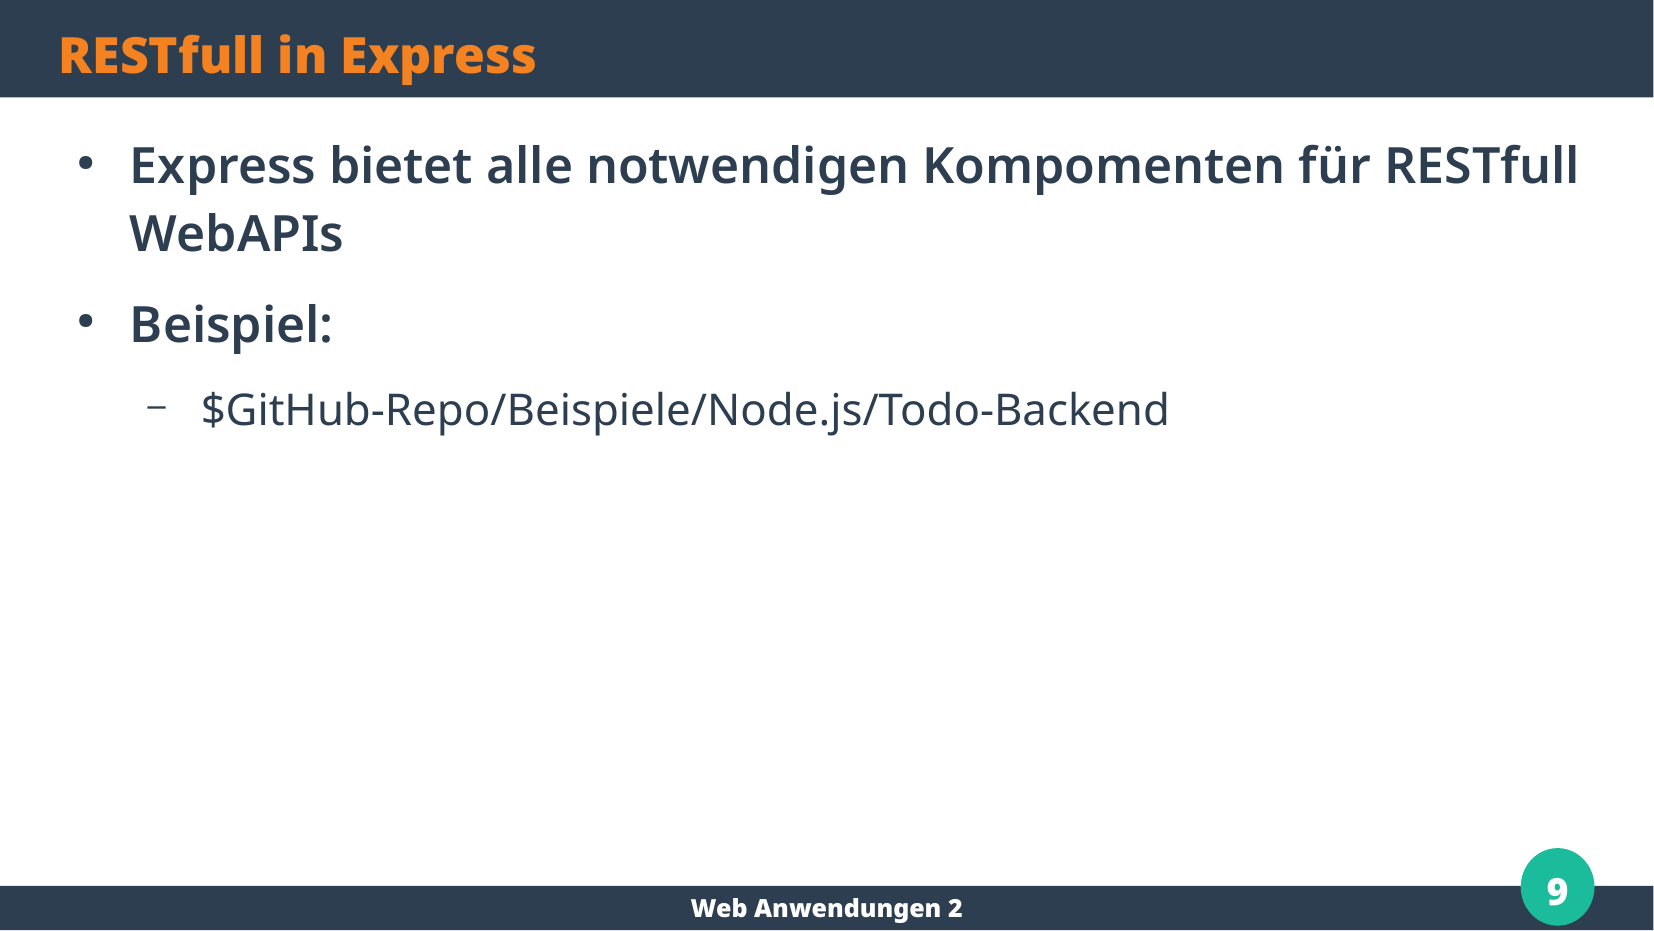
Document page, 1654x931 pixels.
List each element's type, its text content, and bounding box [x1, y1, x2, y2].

title RESTfull in Express [59, 8, 1595, 89]
list Express bietet alle notwendigen Kompomenten für RESTfull WebAPIs Beispiel: $GitHub-Repo/Beispiele/Node.js/Todo-Backend [59, 129, 1595, 864]
